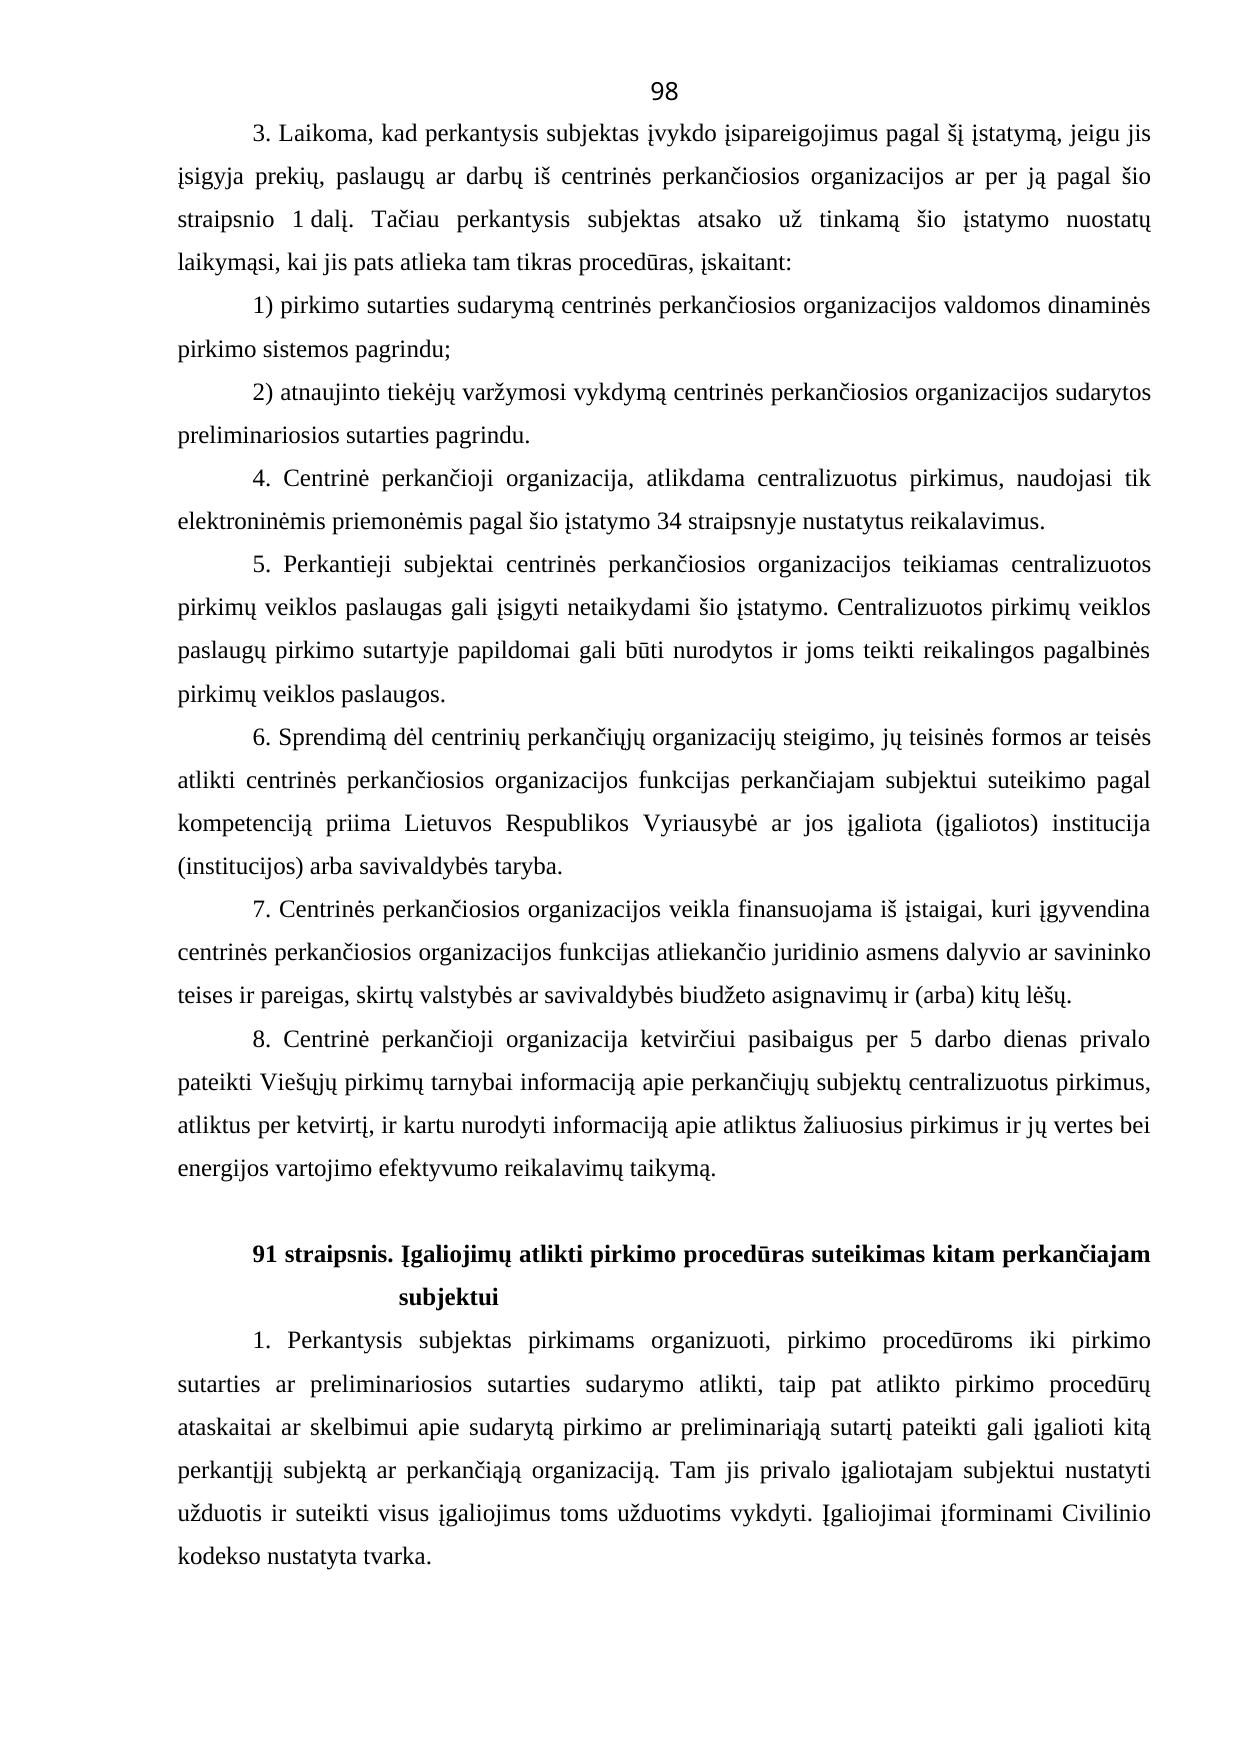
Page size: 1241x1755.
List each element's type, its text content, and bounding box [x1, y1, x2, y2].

subtitle 1) pirkimo sutarties sudarymą centrinės perkančiosios organizacijos valdomos dinaminės pirkimo sistemos pagrindu; [177, 291, 1152, 362]
subtitle 2) atnaujinto tiekėjų varžymosi vykdymą centrinės perkančiosios organizacijos sudarytos preliminariosios sutarties pagrindu. [177, 377, 1152, 449]
text 91 straipsnis. Įgaliojimų atlikti pirkimo procedūras suteikimas kitam perkančiajam subjektui [252, 1239, 1152, 1311]
subtitle 6. Sprendimą dėl centrinių perkančiųjų organizacijų steigimo, jų teisinės formos ar teisės atlikti centrinės perkančiosios organizacijos funkcijas perkančiajam subjektui suteikimo pagal kompetenciją priima Lietuvos Respublikos Vyriausybė ar jos įgaliota (įgaliotos) institucija (institucijos) arba savivaldybės taryba. [177, 722, 1152, 880]
subtitle 5. Perkantieji subjektai centrinės perkančiosios organizacijos teikiamas centralizuotos pirkimų veiklos paslaugas gali įsigyti netaikydami šio įstatymo. Centralizuotos pirkimų veiklos paslaugų pirkimo sutartyje papildomai gali būti nurodytos ir joms teikti reikalingos pagalbinės pirkimų veiklos paslaugos. [177, 549, 1152, 707]
subtitle 1. Perkantysis subjektas pirkimams organizuoti, pirkimo procedūroms iki pirkimo sutarties ar preliminariosios sutarties sudarymo atlikti, taip pat atlikto pirkimo procedūrų ataskaitai ar skelbimui apie sudarytą pirkimo ar preliminariąją sutartį pateikti gali įgalioti kitą perkantįjį subjektą ar perkančiąją organizaciją. Tam jis privalo įgaliotajam subjektui nustatyti užduotis ir suteikti visus įgaliojimus toms užduotims vykdyti. Įgaliojimai įforminami Civilinio kodekso nustatyta tvarka. [177, 1326, 1152, 1570]
text 8. Centrinė perkančioji organizacija ketvirčiui pasibaigus per 5 darbo dienas privalo pateikti Viešųjų pirkimų tarnybai informaciją apie perkančiųjų subjektų centralizuotus pirkimus, atliktus per ketvirtį, ir kartu nurodyti informaciją apie atliktus žaliuosius pirkimus ir jų vertes bei energijos vartojimo efektyvumo reikalavimų taikymą. [177, 1024, 1152, 1182]
text 7. Centrinės perkančiosios organizacijos veikla finansuojama iš įstaigai, kuri įgyvendina centrinės perkančiosios organizacijos funkcijas atliekančio juridinio asmens dalyvio ar savininko teises ir pareigas, skirtų valstybės ar savivaldybės biudžeto asignavimų ir (arba) kitų lėšų. [177, 894, 1152, 1009]
subtitle 3. Laikoma, kad perkantysis subjektas įvykdo įsipareigojimus pagal šį įstatymą, jeigu jis įsigyja prekių, paslaugų ar darbų iš centrinės perkančiosios organizacijos ar per ją pagal šio straipsnio 1 dalį. Tačiau perkantysis subjektas atsako už tinkamą šio įstatymo nuostatų laikymąsi, kai jis pats atlieka tam tikras procedūras, įskaitant: [177, 118, 1152, 276]
subtitle 4. Centrinė perkančioji organizacija, atlikdama centralizuotus pirkimus, naudojasi tik elektroninėmis priemonėmis pagal šio įstatymo 34 straipsnyje nustatytus reikalavimus. [177, 463, 1152, 535]
